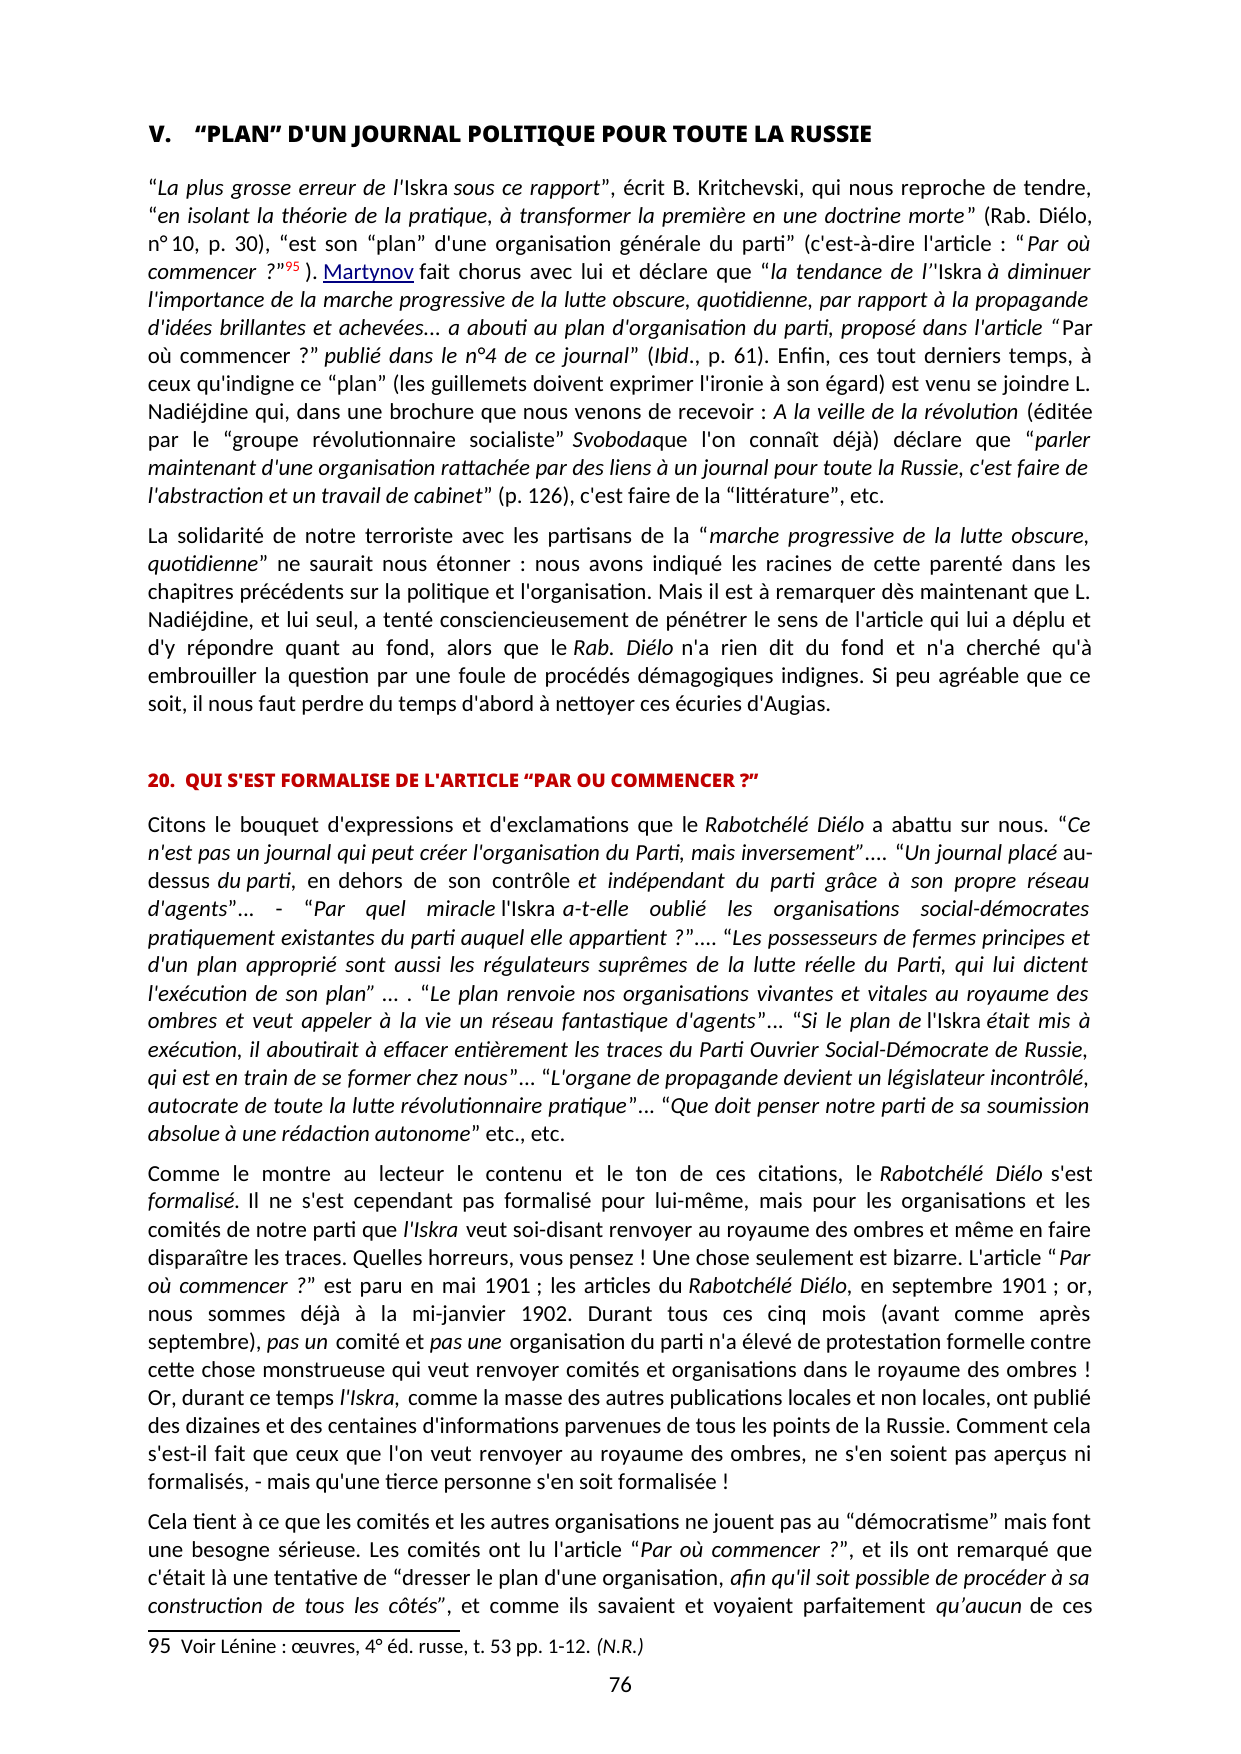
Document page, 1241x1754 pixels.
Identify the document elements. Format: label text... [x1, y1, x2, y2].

text Citons le bouquet d'expressions et d'exclamations que le Rabotchélé Diélo a abattu sur nous. “Ce n'est pas un journal qui peut créer l'organisation du Parti, mais inversement”.... “Un journal placé au-dessus du parti, en dehors de son contrôle et indépendant du parti grâce à son propre réseau d'agents”... - “Par quel miracle l'Iskra a-t-elle oublié les organisations social-démocrates pratiquement existantes du parti auquel elle appartient ?”.... “Les possesseurs de fermes principes et d'un plan approprié sont aussi les régulateurs suprêmes de la lutte réelle du Parti, qui lui dictent l'exécution de son plan” ... . “Le plan renvoie nos organisations vivantes et vitales au royaume des ombres et veut appeler à la vie un réseau fantastique d'agents”... “Si le plan de l'Iskra était mis à exécution, il aboutirait à effacer entièrement les traces du Parti Ouvrier Social-Démocrate de Russie, qui est en train de se former chez nous”... “L'organe de propagande devient un législateur incontrôlé, autocrate de toute la lutte révolutionnaire pratique”... “Que doit penser notre parti de sa soumission absolue à une rédaction autonome” etc., etc. [148, 811, 1093, 1147]
text Voir Lénine : œuvres, 4° éd. russe, t. 53 pp. 1-12. (N.R.) [148, 1631, 1093, 1659]
text Comme le montre au lecteur le contenu et le ton de ces citations, le Rabotchélé Diélo s'est formalisé. Il ne s'est cependant pas formalisé pour lui-même, mais pour les organisations et les comités de notre parti que l'Iskra veut soi-disant renvoyer au royaume des ombres et même en faire disparaître les traces. Quelles horreurs, vous pensez ! Une chose seulement est bizarre. L'article “Par où commencer ?” est paru en mai 1901 ; les articles du Rabotchélé Diélo, en septembre 1901 ; or, nous sommes déjà à la mi-janvier 1902. Durant tous ces cinq mois (avant comme après septembre), pas un comité et pas une organisation du parti n'a élevé de protestation formelle contre cette chose monstrueuse qui veut renvoyer comités et organisations dans le royaume des ombres ! Or, durant ce temps l'Iskra, comme la masse des autres publications locales et non locales, ont publié des dizaines et des centaines d'informations parvenues de tous les points de la Russie. Comment cela s'est-il fait que ceux que l'on veut renvoyer au royaume des ombres, ne s'en soient pas aperçus ni formalisés, - mais qu'une tierce personne s'en soit formalisée ! [148, 1159, 1093, 1495]
text Cela tient à ce que les comités et les autres organisations ne jouent pas au “démocratisme” mais font une besogne sérieuse. Les comités ont lu l'article “Par où commencer ?”, et ils ont remarqué que c'était là une tentative de “dresser le plan d'une organisation, afin qu'il soit possible de procéder à sa construction de tous les côtés”, et comme ils savaient et voyaient parfaitement qu’aucun de ces [148, 1507, 1093, 1619]
text “La plus grosse erreur de l'Iskra sous ce rapport”, écrit B. Kritchevski, qui nous reproche de tendre, “en isolant la théorie de la pratique, à transformer la première en une doctrine morte” (Rab. Diélo, n° 10, p. 30), “est son “plan” d'une organisation générale du parti” (c'est-à-dire l'article : “Par où commencer ?” ). Martynov fait chorus avec lui et déclare que “la tendance de l’'Iskra à diminuer l'importance de la marche progressive de la lutte obscure, quotidienne, par rapport à la propagande d'idées brillantes et achevées... a abouti au plan d'organisation du parti, proposé dans l'article “Par où commencer ?” publié dans le n°4 de ce journal” (Ibid., p. 61). Enfin, ces tout derniers temps, à ceux qu'indigne ce “plan” (les guillemets doivent exprimer l'ironie à son égard) est venu se joindre L. Nadiéjdine qui, dans une brochure que nous venons de recevoir : A la veille de la révolution (éditée par le “groupe révolutionnaire socialiste” Svobodaque l'on connaît déjà) déclare que “parler maintenant d'une organisation rattachée par des liens à un journal pour toute la Russie, c'est faire de l'abstraction et un travail de cabinet” (p. 126), c'est faire de la “littérature”, etc. [148, 173, 1093, 509]
subtitle 20. QUI S'EST FORMALISE DE L'ARTICLE “PAR OU COMMENCER ?” [148, 767, 1093, 793]
subtitle “PLAN” D'UN JOURNAL POLITIQUE POUR TOUTE LA RUSSIE [171, 118, 1093, 149]
text La solidarité de notre terroriste avec les partisans de la “marche progressive de la lutte obscure, quotidienne” ne saurait nous étonner : nous avons indiqué les racines de cette parenté dans les chapitres précédents sur la politique et l'organisation. Mais il est à remarquer dès maintenant que L. Nadiéjdine, et lui seul, a tenté consciencieusement de pénétrer le sens de l'article qui lui a déplu et d'y répondre quant au fond, alors que le Rab. Diélo n'a rien dit du fond et n'a cherché qu'à embrouiller la question par une foule de procédés démagogiques indignes. Si peu agréable que ce soit, il nous faut perdre du temps d'abord à nettoyer ces écuries d'Augias. [148, 521, 1093, 717]
